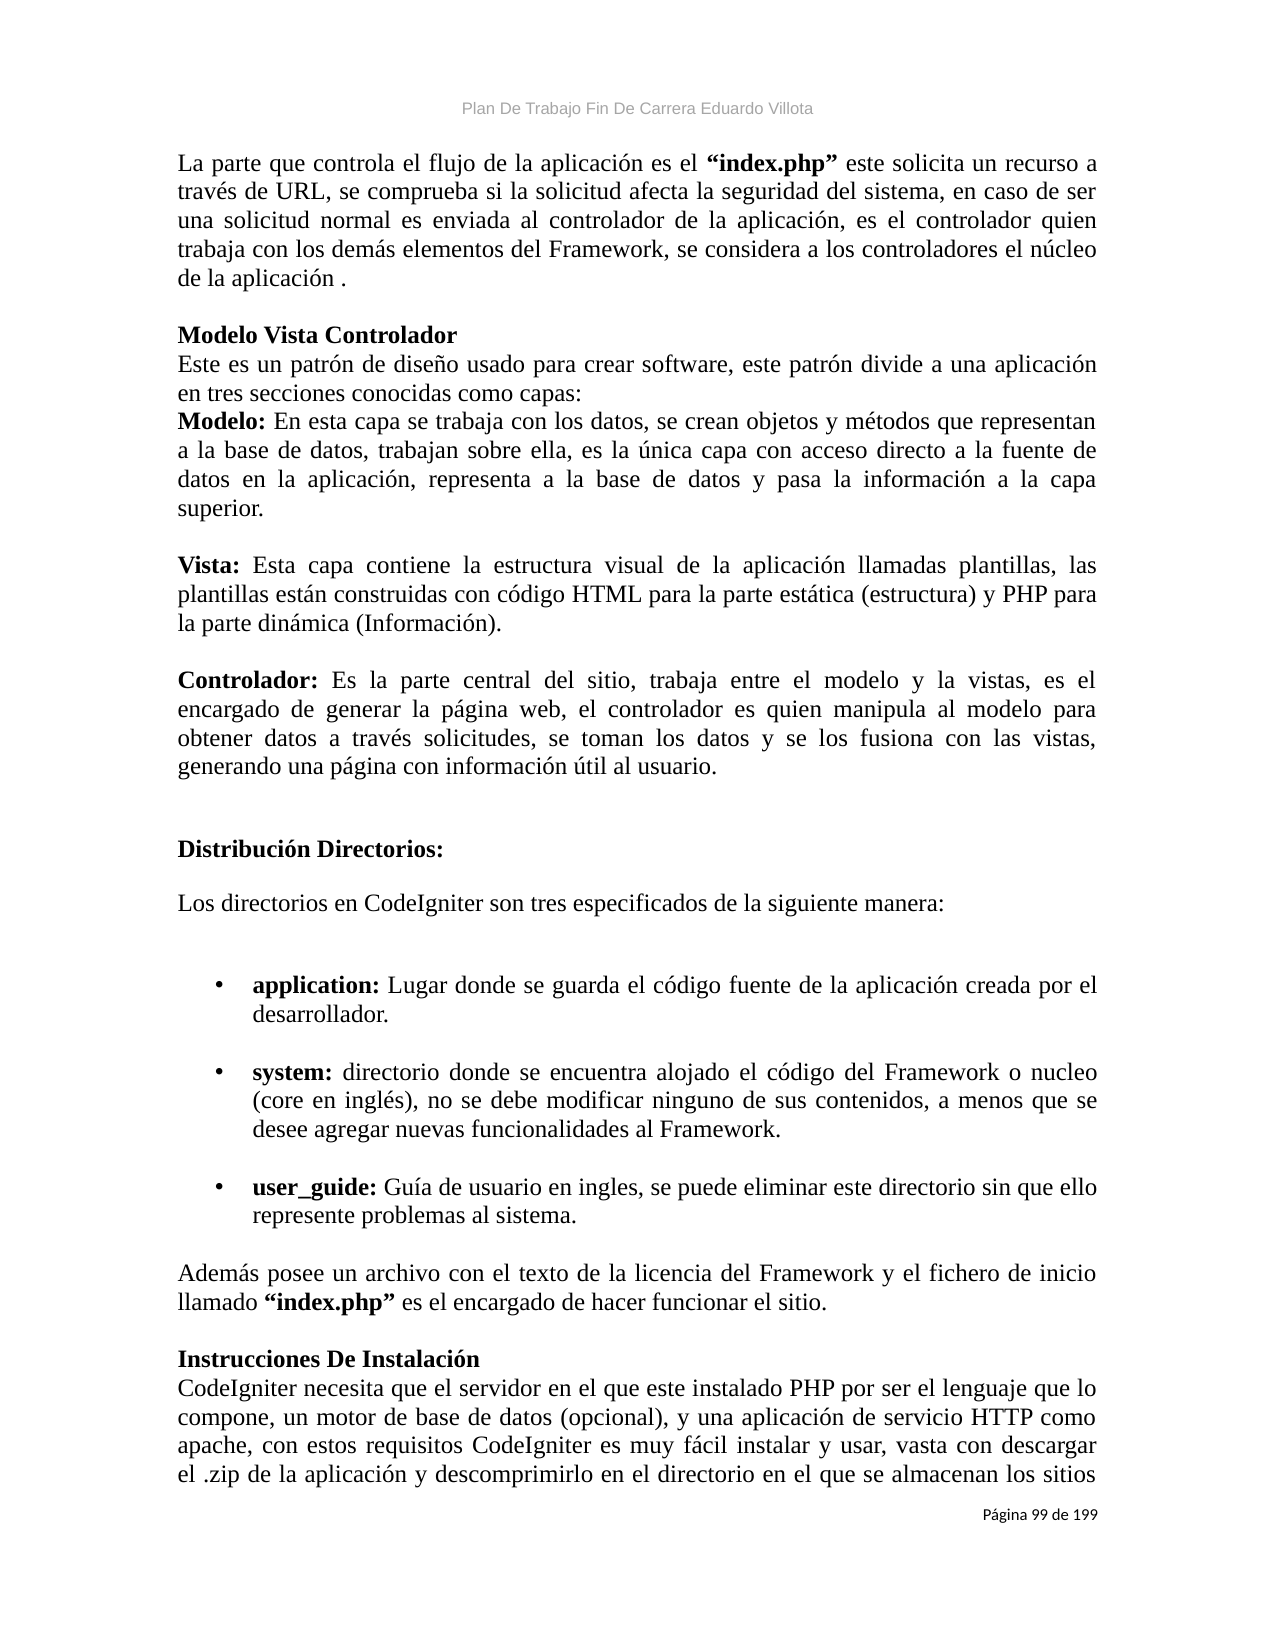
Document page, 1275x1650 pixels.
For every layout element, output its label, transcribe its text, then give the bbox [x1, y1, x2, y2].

text Este es un patrón de diseño usado para crear software, este patrón divide a una aplicación en tres secciones conocidas como capas: [177, 349, 1098, 406]
text CodeIgniter necesita que el servidor en el que este instalado PHP por ser el lenguaje que lo compone, un motor de base de datos (opcional), y una aplicación de servicio HTTP como apache, con estos requisitos CodeIgniter es muy fácil instalar y usar, vasta con descargar el .zip de la aplicación y descomprimirlo en el directorio en el que se almacenan los sitios [177, 1373, 1098, 1488]
list system: directorio donde se encuentra alojado el código del Framework o nucleo (core en inglés), no se debe modificar ninguno de sus contenidos, a menos que se desee agregar nuevas funcionalidades al Framework. [215, 1057, 1098, 1143]
text Modelo Vista Controlador [177, 320, 1098, 349]
text Controlador: Es la parte central del sitio, trabaja entre el modelo y la vistas, es el encargado de generar la página web, el controlador es quien manipula al modelo para obtener datos a través solicitudes, se toman los datos y se los fusiona con las vistas, generando una página con información útil al usuario. [177, 665, 1098, 780]
text Los directorios en CodeIgniter son tres especificados de la siguiente manera: [177, 888, 1098, 917]
text Además posee un archivo con el texto de la licencia del Framework y el fichero de inicio llamado “index.php” es el encargado de hacer funcionar el sitio. [177, 1258, 1098, 1315]
text Vista: Esta capa contiene la estructura visual de la aplicación llamadas plantillas, las plantillas están construidas con código HTML para la parte estática (estructura) y PHP para la parte dinámica (Información). [177, 550, 1098, 636]
text Distribución Directorios: [177, 834, 1098, 863]
text La parte que controla el flujo de la aplicación es el “index.php” este solicita un recurso a través de URL, se comprueba si la solicitud afecta la seguridad del sistema, en caso de ser una solicitud normal es enviada al controlador de la aplicación, es el controlador quien trabaja con los demás elementos del Framework, se considera a los controladores el núcleo de la aplicación . [177, 148, 1098, 291]
text Modelo: En esta capa se trabaja con los datos, se crean objetos y métodos que representan a la base de datos, trabajan sobre ella, es la única capa con acceso directo a la fuente de datos en la aplicación, representa a la base de datos y pasa la información a la capa superior. [177, 406, 1098, 521]
list user_guide: Guía de usuario en ingles, se puede eliminar este directorio sin que ello represente problemas al sistema. [215, 1172, 1098, 1229]
text Instrucciones De Instalación [177, 1344, 1098, 1373]
list application: Lugar donde se guarda el código fuente de la aplicación creada por el desarrollador. [215, 970, 1098, 1028]
